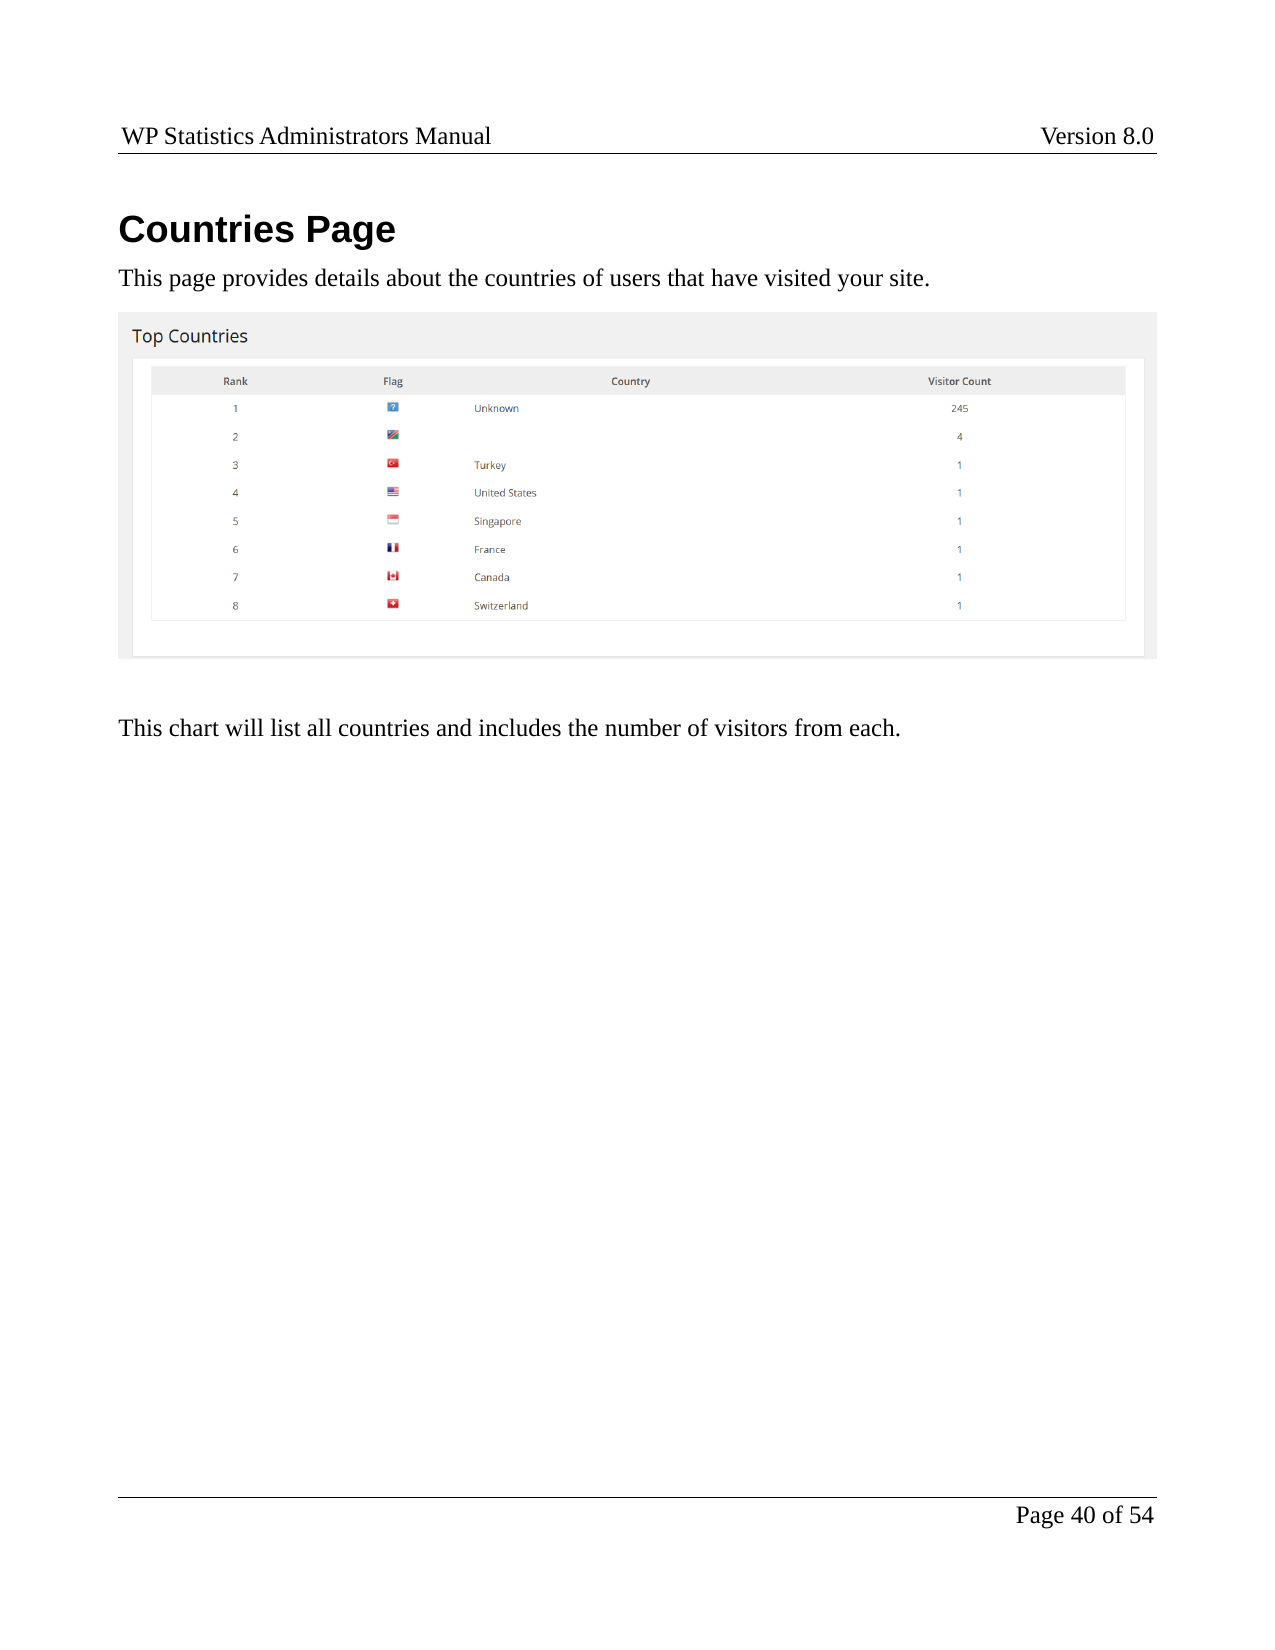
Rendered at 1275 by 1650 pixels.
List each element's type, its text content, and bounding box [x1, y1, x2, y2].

picture [118, 312, 1157, 659]
subtitle Countries Page [118, 207, 1157, 251]
text This chart will list all countries and includes the number of visitors from each. [118, 713, 1157, 742]
text This page provides details about the countries of users that have visited your site. [118, 263, 1157, 292]
